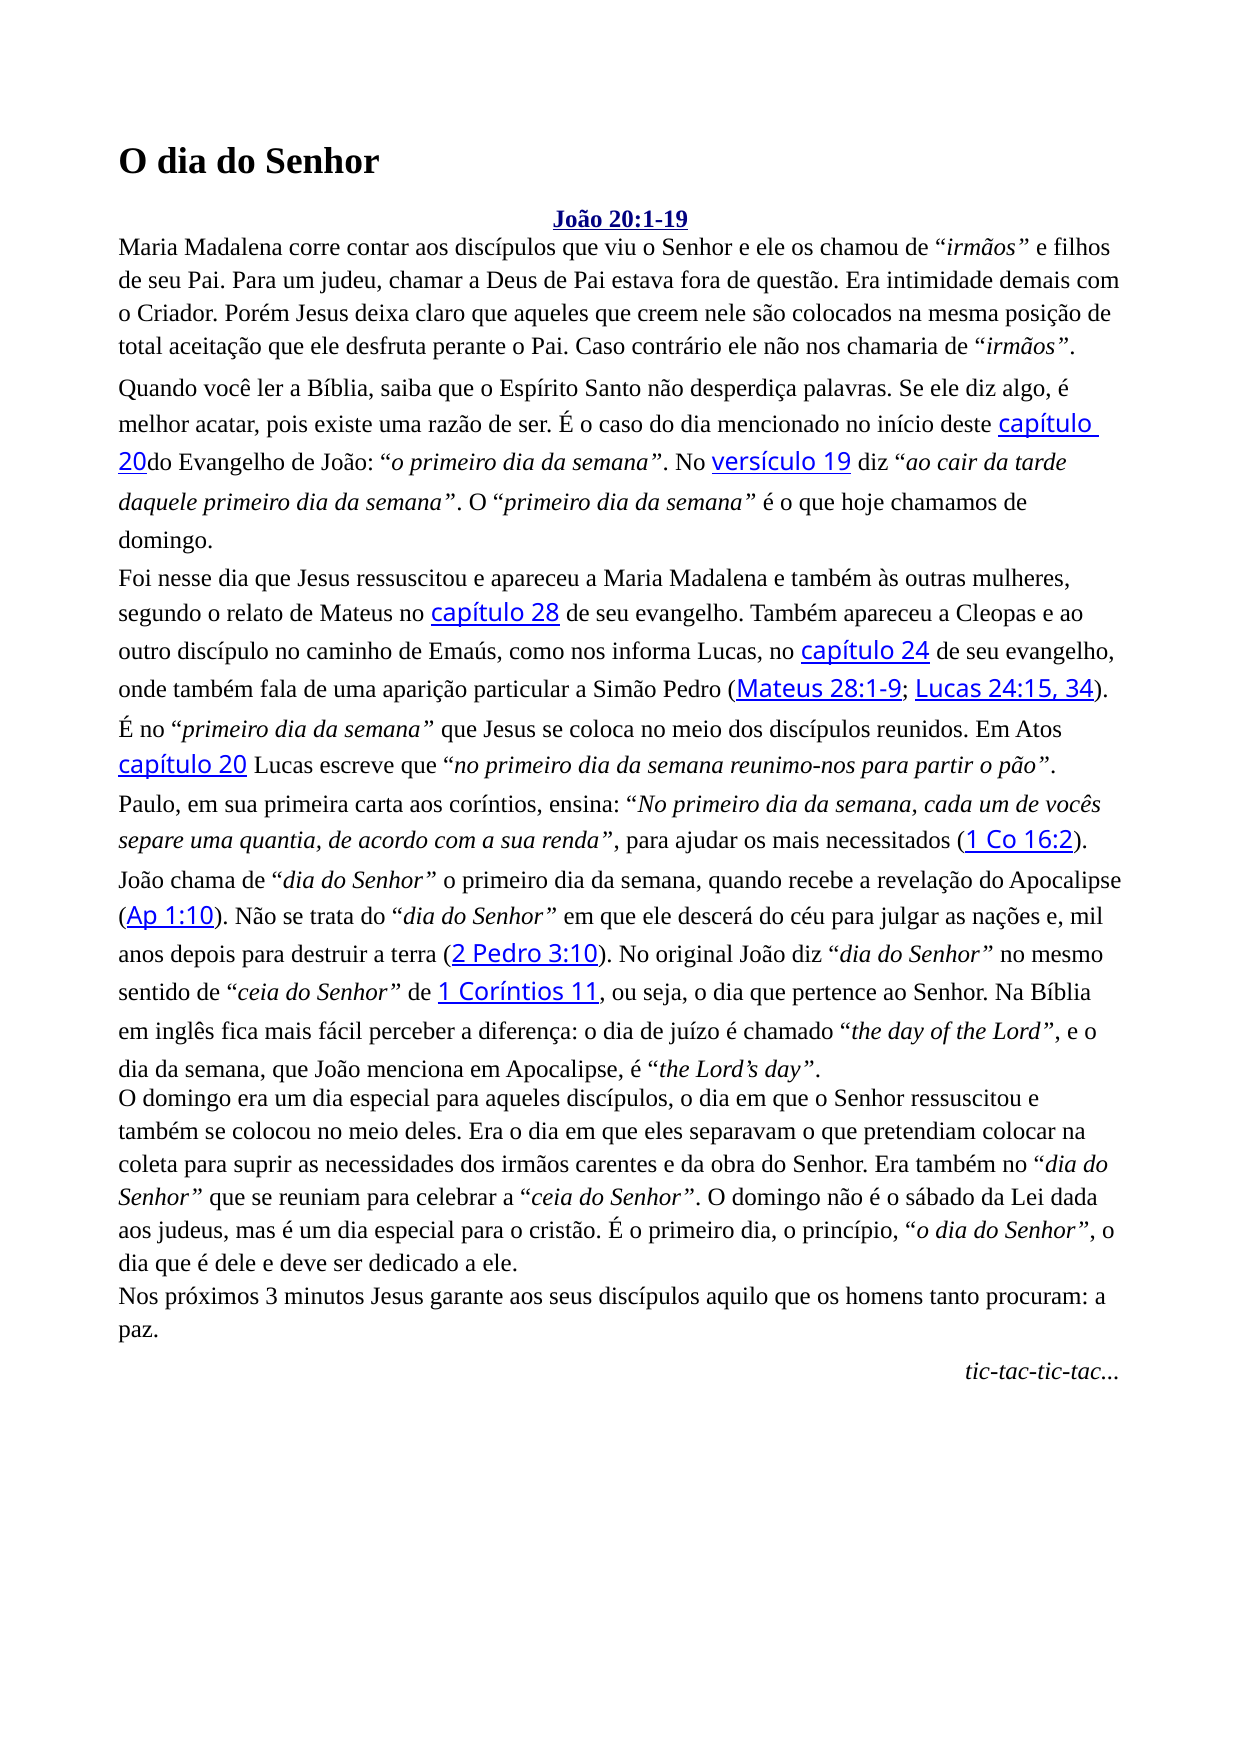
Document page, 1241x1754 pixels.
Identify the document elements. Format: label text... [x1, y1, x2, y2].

text O domingo era um dia especial para aqueles discípulos, o dia em que o Senhor ressuscitou e também se colocou no meio deles. Era o dia em que eles separavam o que pretendiam colocar na coleta para suprir as necessidades dos irmãos carentes e da obra do Senhor. Era também no “dia do Senhor” que se reuniam para celebrar a “ceia do Senhor”. O domingo não é o sábado da Lei dada aos judeus, mas é um dia especial para o cristão. É o primeiro dia, o princípio, “o dia do Senhor”, o dia que é dele e deve ser dedicado a ele. [118, 1083, 1122, 1277]
text João 20:1-19 [118, 194, 1122, 232]
text Foi nesse dia que Jesus ressuscitou e apareceu a Maria Madalena e também às outras mulheres, segundo o relato de Mateus no capítulo 28 de seu evangelho. Também apareceu a Cleopas e ao outro discípulo no caminho de Emaús, como nos informa Lucas, no capítulo 24 de seu evangelho, onde também fala de uma aparição particular a Simão Pedro (Mateus 28:1-9; Lucas 24:15, 34). [118, 553, 1122, 705]
text João chama de “dia do Senhor” o primeiro dia da semana, quando recebe a revelação do Apocalipse (Ap 1:10). Não se trata do “dia do Senhor” em que ele descerá do céu para julgar as nações e, mil anos depois para destruir a terra (2 Pedro 3:10). No original João diz “dia do Senhor” no mesmo sentido de “ceia do Senhor” de 1 Coríntios 11, ou seja, o dia que pertence ao Senhor. Na Bíblia em inglês fica mais fácil perceber a diferença: o dia de juízo é chamado “the day of the Lord”, e o dia da semana, que João menciona em Apocalipse, é “the Lord’s day”. [118, 856, 1122, 1083]
subtitle O dia do Senhor [118, 139, 1122, 182]
text Quando você ler a Bíblia, saiba que o Espírito Santo não desperdiça palavras. Se ele diz algo, é melhor acatar, pois existe uma razão de ser. É o caso do dia mencionado no início deste capítulo 20do Evangelho de João: “o primeiro dia da semana”. No versículo 19 diz “ao cair da tarde daquele primeiro dia da semana”. O “primeiro dia da semana” é o que hoje chamamos de domingo. [118, 364, 1122, 553]
text tic-tac-tic-tac... [118, 1347, 1122, 1385]
text É no “primeiro dia da semana” que Jesus se coloca no meio dos discípulos reunidos. Em Atos capítulo 20 Lucas escreve que “no primeiro dia da semana reunimo-nos para partir o pão”. Paulo, em sua primeira carta aos coríntios, ensina: “No primeiro dia da semana, cada um de vocês separe uma quantia, de acordo com a sua renda”, para ajudar os mais necessitados (1 Co 16:2). [118, 705, 1122, 856]
text Maria Madalena corre contar aos discípulos que viu o Senhor e ele os chamou de “irmãos” e filhos de seu Pai. Para um judeu, chamar a Deus de Pai estava fora de questão. Era intimidade demais com o Criador. Porém Jesus deixa claro que aqueles que creem nele são colocados na mesma posição de total aceitação que ele desfruta perante o Pai. Caso contrário ele não nos chamaria de “irmãos”. [118, 232, 1122, 360]
text Nos próximos 3 minutos Jesus garante aos seus discípulos aquilo que os homens tanto procuram: a paz. [118, 1281, 1122, 1343]
